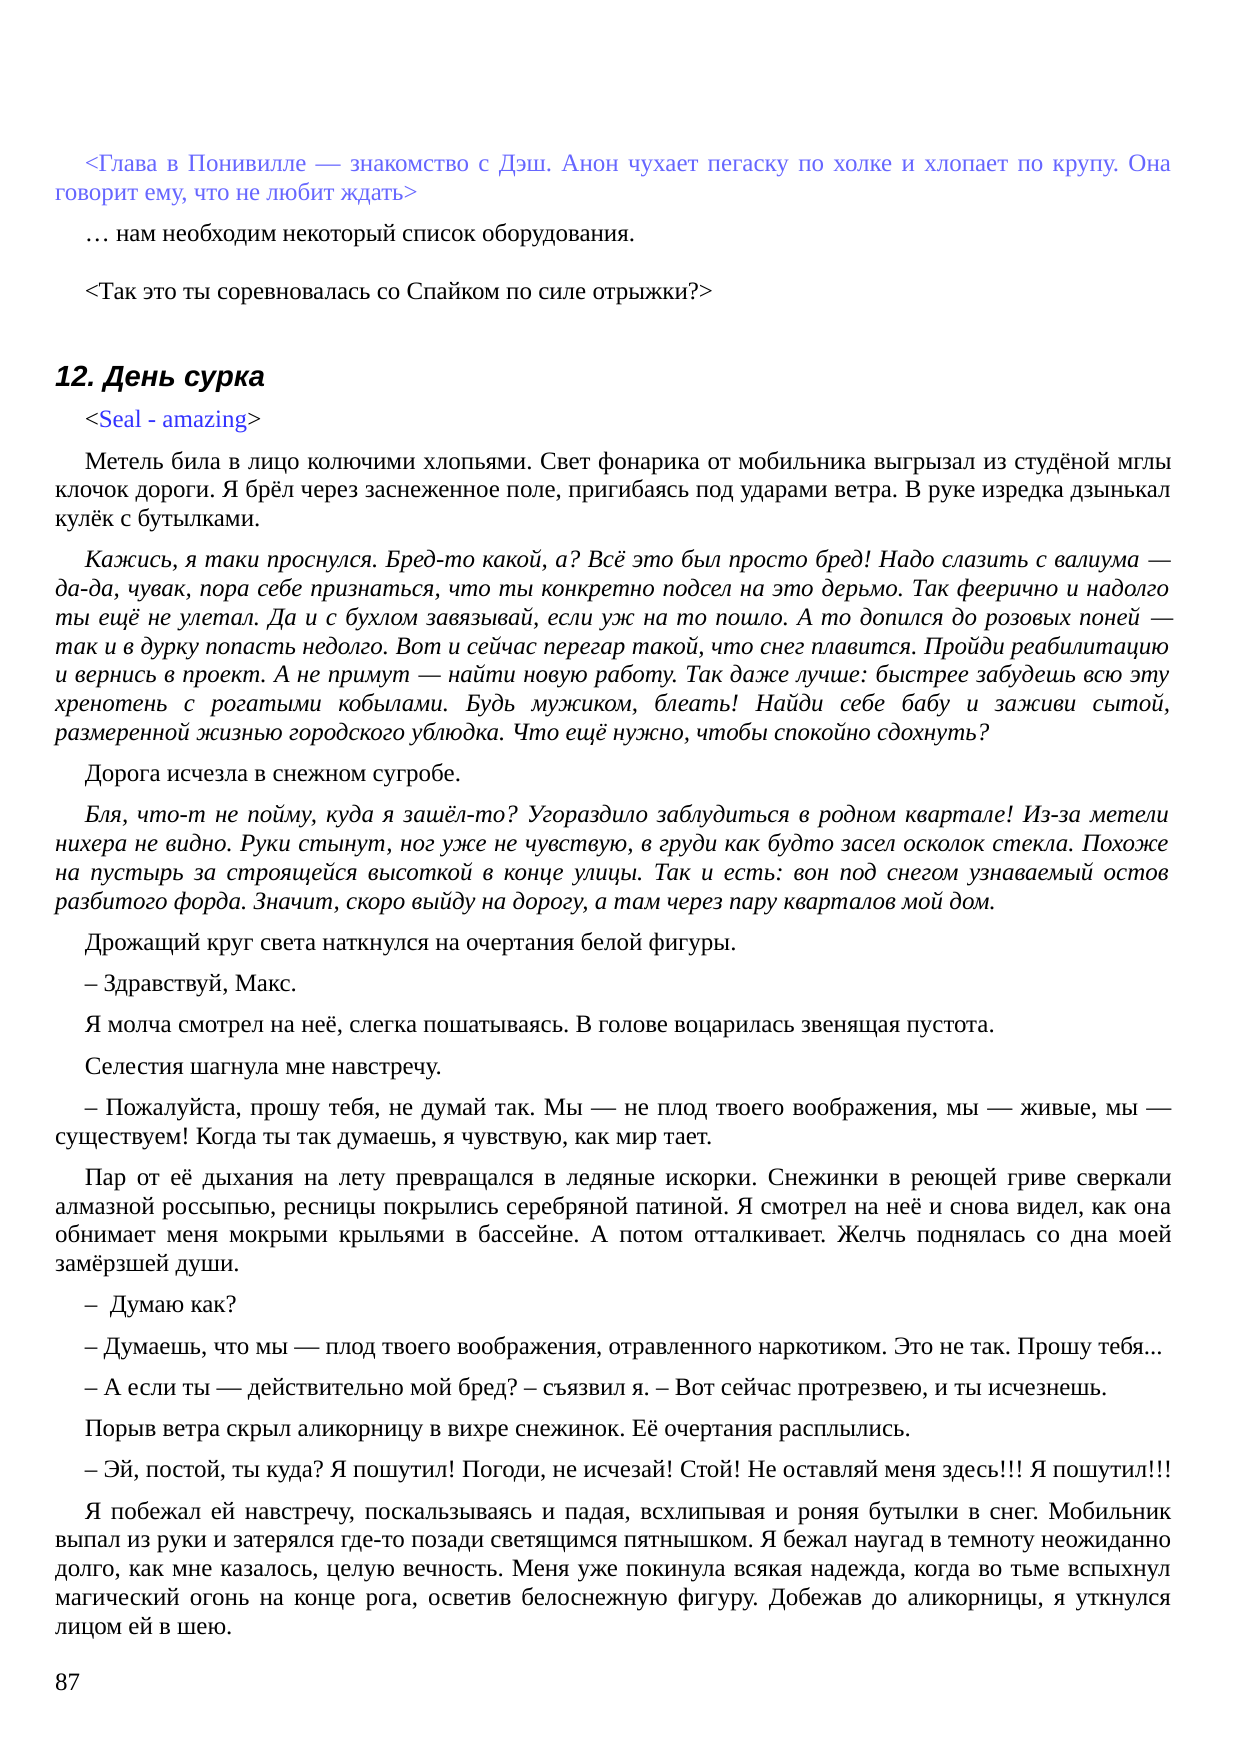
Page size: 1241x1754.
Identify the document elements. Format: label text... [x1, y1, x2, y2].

text Селестия шагнула мне навстречу. [55, 1051, 1173, 1079]
text <Глава в Понивилле — знакомство с Дэш. Анон чухает пегаску по холке и хлопает по крупу. Она говорит ему, что не любит ждать> [55, 148, 1173, 206]
text – А если ты — действительно мой бред? – съязвил я. – Вот сейчас протрезвею, и ты исчезнешь. [55, 1372, 1173, 1401]
subtitle 12. День сурка [55, 358, 1173, 392]
text Пар от её дыхания на лету превращался в ледяные искорки. Снежинки в реющей гриве сверкали алмазной россыпью, ресницы покрылись серебряной патиной. Я смотрел на неё и снова видел, как она обнимает меня мокрыми крыльями в бассейне. А потом отталкивает. Желчь поднялась со дна моей замёрзшей души. [55, 1162, 1173, 1277]
text Бля, что-т не пойму, куда я зашёл-то? Угораздило заблудиться в родном квартале! Из-за метели нихера не видно. Руки стынут, ног уже не чувствую, в груди как будто засел осколок стекла. Похоже на пустырь за строящейся высоткой в конце улицы. Так и есть: вон под снегом узнаваемый остов разбитого форда. Значит, скоро выйду на дорогу, а там через пару кварталов мой дом. [55, 799, 1173, 914]
text <Seal - amazing> [55, 404, 1173, 433]
text – Пожалуйста, прошу тебя, не думай так. Мы — не плод твоего воображения, мы — живые, мы — существуем! Когда ты так думаешь, я чувствую, как мир тает. [55, 1092, 1173, 1149]
text – Здравствуй, Макс. [55, 968, 1173, 997]
text … нам необходим некоторый список оборудования. [55, 218, 1173, 247]
text Я молча смотрел на неё, слегка пошатываясь. В голове воцарилась звенящая пустота. [55, 1009, 1173, 1038]
text – Думаю как? [55, 1289, 1173, 1318]
text – Думаешь, что мы — плод твоего воображения, отравленного наркотиком. Это не так. Прошу тебя... [55, 1331, 1173, 1359]
text <Так это ты соревновалась со Спайком по силе отрыжки?> [55, 276, 1173, 305]
text Я побежал ей навстречу, поскальзываясь и падая, всхлипывая и роняя бутылки в снег. Мобильник выпал из руки и затерялся где-то позади светящимся пятнышком. Я бежал наугад в темноту неожиданно долго, как мне казалось, целую вечность. Меня уже покинула всякая надежда, когда во тьме вспыхнул магический огонь на конце рога, осветив белоснежную фигуру. Добежав до аликорницы, я уткнулся лицом ей в шею. [55, 1496, 1173, 1639]
text Дрожащий круг света наткнулся на очертания белой фигуры. [55, 927, 1173, 956]
text Дорога исчезла в снежном сугробе. [55, 758, 1173, 787]
text Порыв ветра скрыл аликорницу в вихре снежинок. Её очертания расплылись. [55, 1413, 1173, 1442]
text – Эй, постой, ты куда? Я пошутил! Погоди, не исчезай! Стой! Не оставляй меня здесь!!! Я пошутил!!! [55, 1454, 1173, 1483]
text Метель била в лицо колючими хлопьями. Свет фонарика от мобильника выгрызал из студёной мглы клочок дороги. Я брёл через заснеженное поле, пригибаясь под ударами ветра. В руке изредка дзынькал кулёк с бутылками. [55, 446, 1173, 532]
text Кажись, я таки проснулся. Бред-то какой, а? Всё это был просто бред! Надо слазить с валиума — да-да, чувак, пора себе признаться, что ты конкретно подсел на это дерьмо. Так феерично и надолго ты ещё не улетал. Да и с бухлом завязывай, если уж на то пошло. А то допился до розовых поней — так и в дурку попасть недолго. Вот и сейчас перегар такой, что снег плавится. Пройди реабилитацию и вернись в проект. А не примут — найти новую работу. Так даже лучше: быстрее забудешь всю эту хренотень с рогатыми кобылами. Будь мужиком, блеать! Найди себе бабу и заживи сытой, размеренной жизнью городского ублюдка. Что ещё нужно, чтобы спокойно сдохнуть? [55, 544, 1173, 746]
